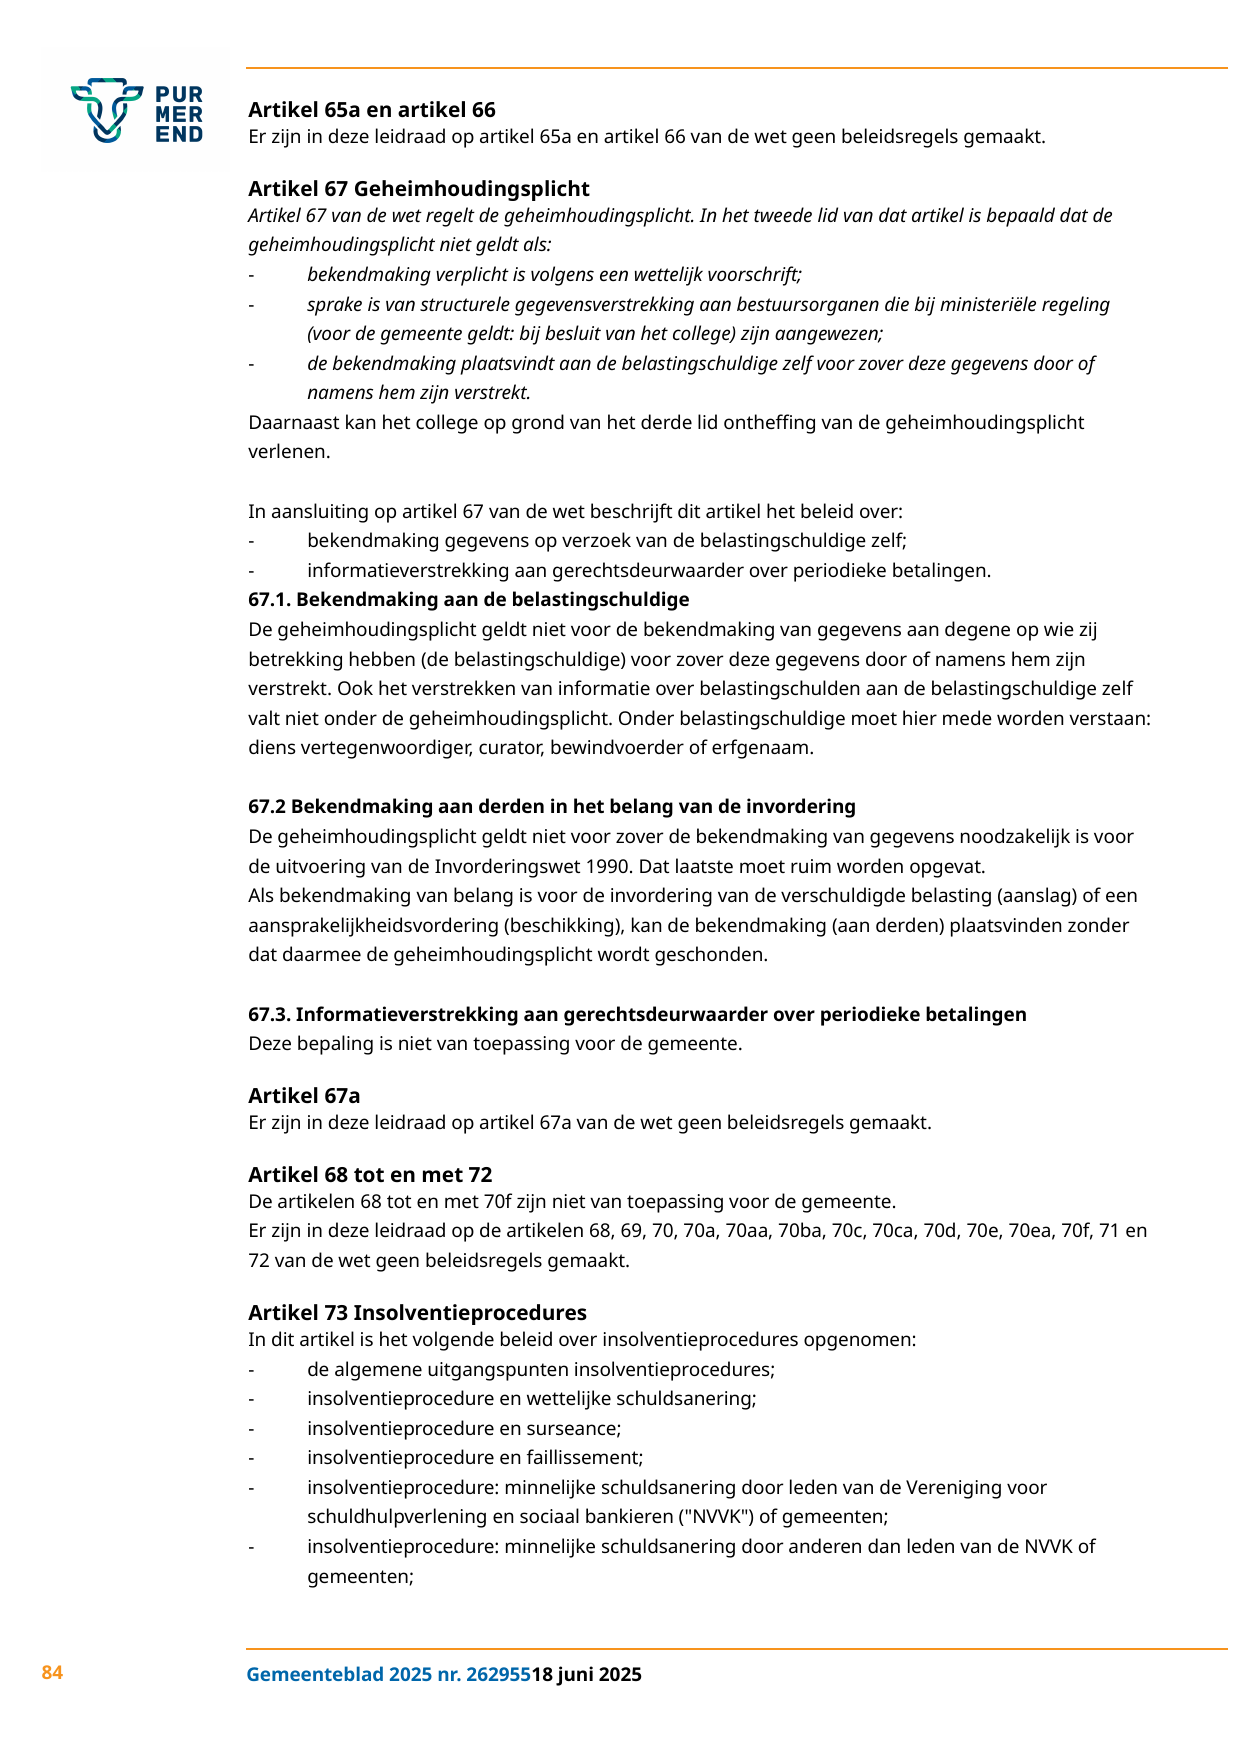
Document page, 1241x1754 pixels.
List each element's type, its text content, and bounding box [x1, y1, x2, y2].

text Er zijn in deze leidraad op de artikelen 68, 69, 70, 70a, 70aa, 70ba, 70c, 70ca, 70d, 70e, 70ea, 70f, 71 en 72 van de wet geen beleidsregels gemaakt. [248, 1218, 1152, 1273]
list insolventieprocedure en wettelijke schuldsanering; [248, 1385, 1152, 1411]
list insolventieprocedure: minnelijke schuldsanering door anderen dan leden van de NVVK of gemeenten; [248, 1533, 1152, 1588]
text Daarnaast kan het college op grond van het derde lid ontheffing van de geheimhoudingsplicht verlenen. [248, 409, 1152, 464]
text Er zijn in deze leidraad op artikel 65a en artikel 66 van de wet geen beleidsregels gemaakt. [248, 123, 1152, 149]
text 67.1. Bekendmaking aan de belastingschuldige [248, 587, 1152, 612]
text 67.3. Informatieverstrekking aan gerechtsdeurwaarder over periodieke betalingen [248, 1001, 1152, 1027]
list bekendmaking verplicht is volgens een wettelijk voorschrift; [248, 261, 1152, 287]
list insolventieprocedure en surseance; [248, 1415, 1152, 1441]
list informatieverstrekking aan gerechtsdeurwaarder over periodieke betalingen. [248, 557, 1152, 583]
text Artikel 67a [248, 1081, 1152, 1109]
text Er zijn in deze leidraad op artikel 67a van de wet geen beleidsregels gemaakt. [248, 1109, 1152, 1135]
text Artikel 67 Geheimhoudingsplicht [248, 174, 1152, 202]
text Artikel 73 Insolventieprocedures [248, 1298, 1152, 1326]
list insolventieprocedure en faillissement; [248, 1444, 1152, 1470]
list bekendmaking gegevens op verzoek van de belastingschuldige zelf; [248, 527, 1152, 553]
list de algemene uitgangspunten insolventieprocedures; [248, 1356, 1152, 1381]
text In aansluiting op artikel 67 van de wet beschrijft dit artikel het beleid over: [248, 498, 1152, 524]
list sprake is van structurele gegevensverstrekking aan bestuursorganen die bij ministeriële regeling (voor de gemeente geldt: bij besluit van het college) zijn aangewezen; [248, 291, 1152, 346]
picture [41, 47, 231, 172]
text De artikelen 68 tot en met 70f zijn niet van toepassing voor de gemeente. [248, 1188, 1152, 1214]
text In dit artikel is het volgende beleid over insolventieprocedures opgenomen: [248, 1326, 1152, 1352]
text De geheimhoudingsplicht geldt niet voor de bekendmaking van gegevens aan degene op wie zij betrekking hebben (de belastingschuldige) voor zover deze gegevens door of namens hem zijn verstrekt. Ook het verstrekken van informatie over belastingschulden aan de belastingschuldige zelf valt niet onder de geheimhoudingsplicht. Onder belastingschuldige moet hier mede worden verstaan: diens vertegenwoordiger, curator, bewindvoerder of erfgenaam. [248, 616, 1152, 760]
list de bekendmaking plaatsvindt aan de belastingschuldige zelf voor zover deze gegevens door of namens hem zijn verstrekt. [248, 350, 1152, 405]
text Artikel 65a en artikel 66 [248, 95, 1152, 123]
text De geheimhoudingsplicht geldt niet voor zover de bekendmaking van gegevens noodzakelijk is voor de uitvoering van de Invorderingswet 1990. Dat laatste moet ruim worden opgevat. [248, 823, 1152, 879]
text Artikel 67 van de wet regelt de geheimhoudingsplicht. In het tweede lid van dat artikel is bepaald dat de geheimhoudingsplicht niet geldt als: [248, 202, 1152, 257]
list insolventieprocedure: minnelijke schuldsanering door leden van de Vereniging voor schuldhulpverlening en sociaal bankieren ("NVVK") of gemeenten; [248, 1474, 1152, 1529]
text Deze bepaling is niet van toepassing voor de gemeente. [248, 1030, 1152, 1056]
text Als bekendmaking van belang is voor de invordering van de verschuldigde belasting (aanslag) of een aansprakelijkheidsvordering (beschikking), kan de bekendmaking (aan derden) plaatsvinden zonder dat daarmee de geheimhoudingsplicht wordt geschonden. [248, 882, 1152, 967]
text Artikel 68 tot en met 72 [248, 1160, 1152, 1188]
text 67.2 Bekendmaking aan derden in het belang van de invordering [248, 794, 1152, 819]
